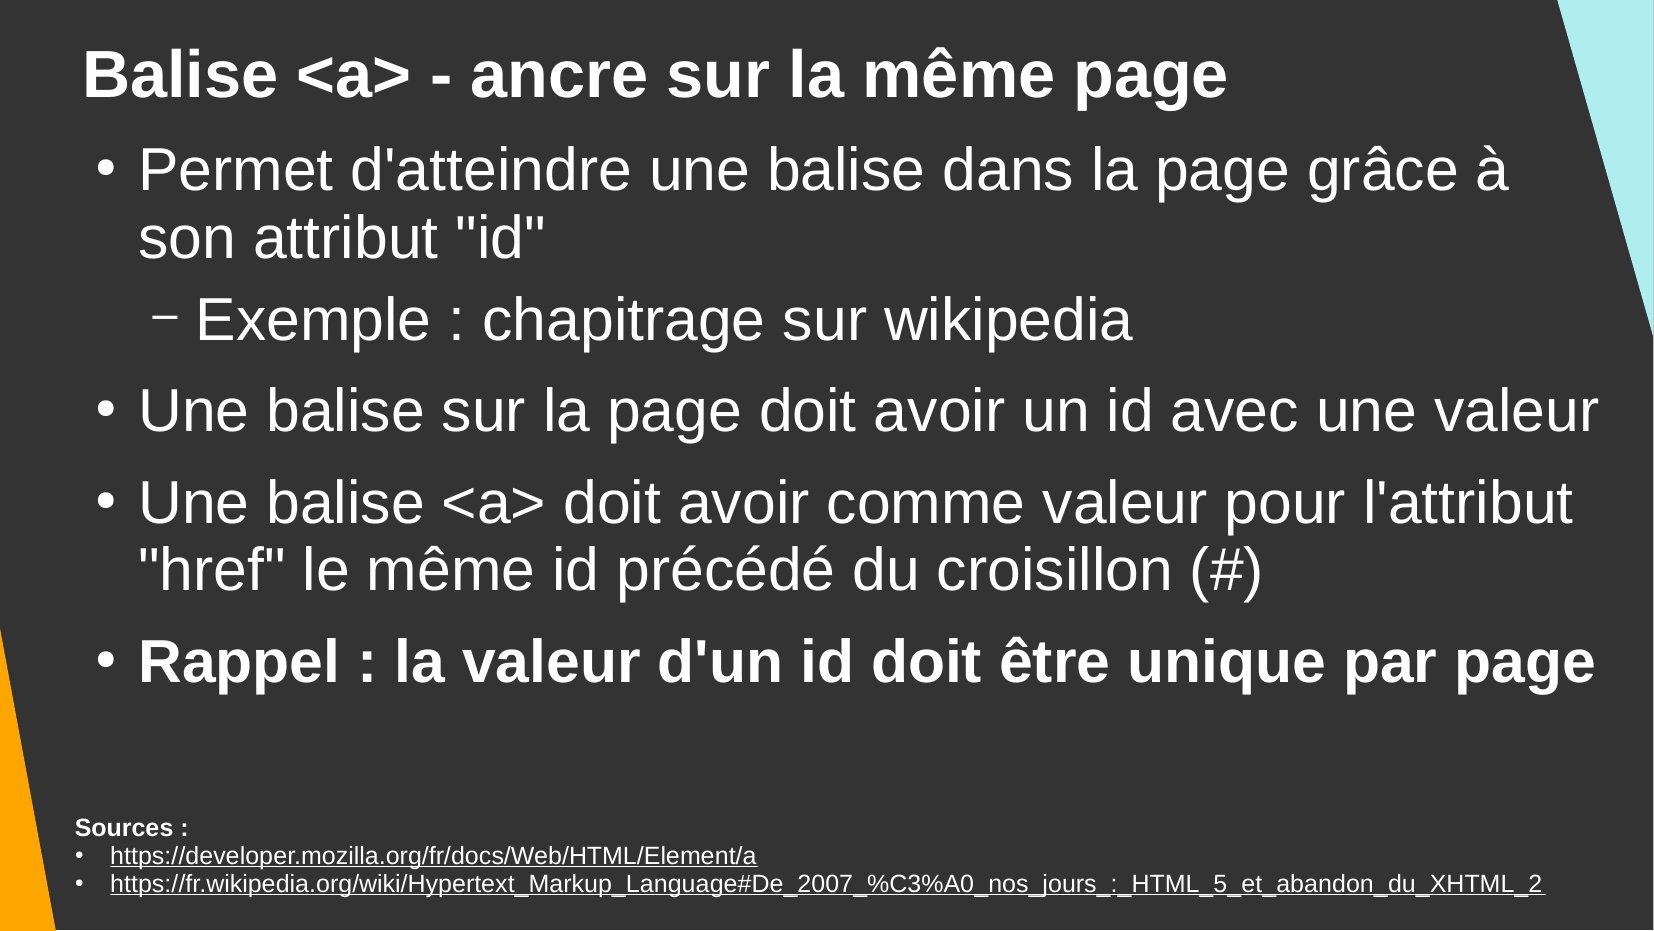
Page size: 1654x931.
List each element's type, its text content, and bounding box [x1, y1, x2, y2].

text_box Sources : https://developer.mozilla.org/fr/docs/Web/HTML/Element/a https://fr.wikipedia.org/wiki/Hypertext_Markup_Language#De_2007_%C3%A0_nos_jours_:_HTML_5_et_abandon_du_XHTML_2 [60, 806, 1642, 931]
title Balise <a> - ancre sur la même page [82, 37, 1571, 114]
text_box [1557, 0, 1654, 340]
text_box [0, 628, 56, 931]
list Permet d'atteindre une balise dans la page grâce à son attribut "id" Exemple : chapitrage sur wikipedia Une balise sur la page doit avoir un id avec une valeur Une balise <a> doit avoir comme valeur pour l'attribut "href" le même id précédé du croisillon (#) Rappel : la valeur d'un id doit être unique par page [80, 135, 1605, 709]
